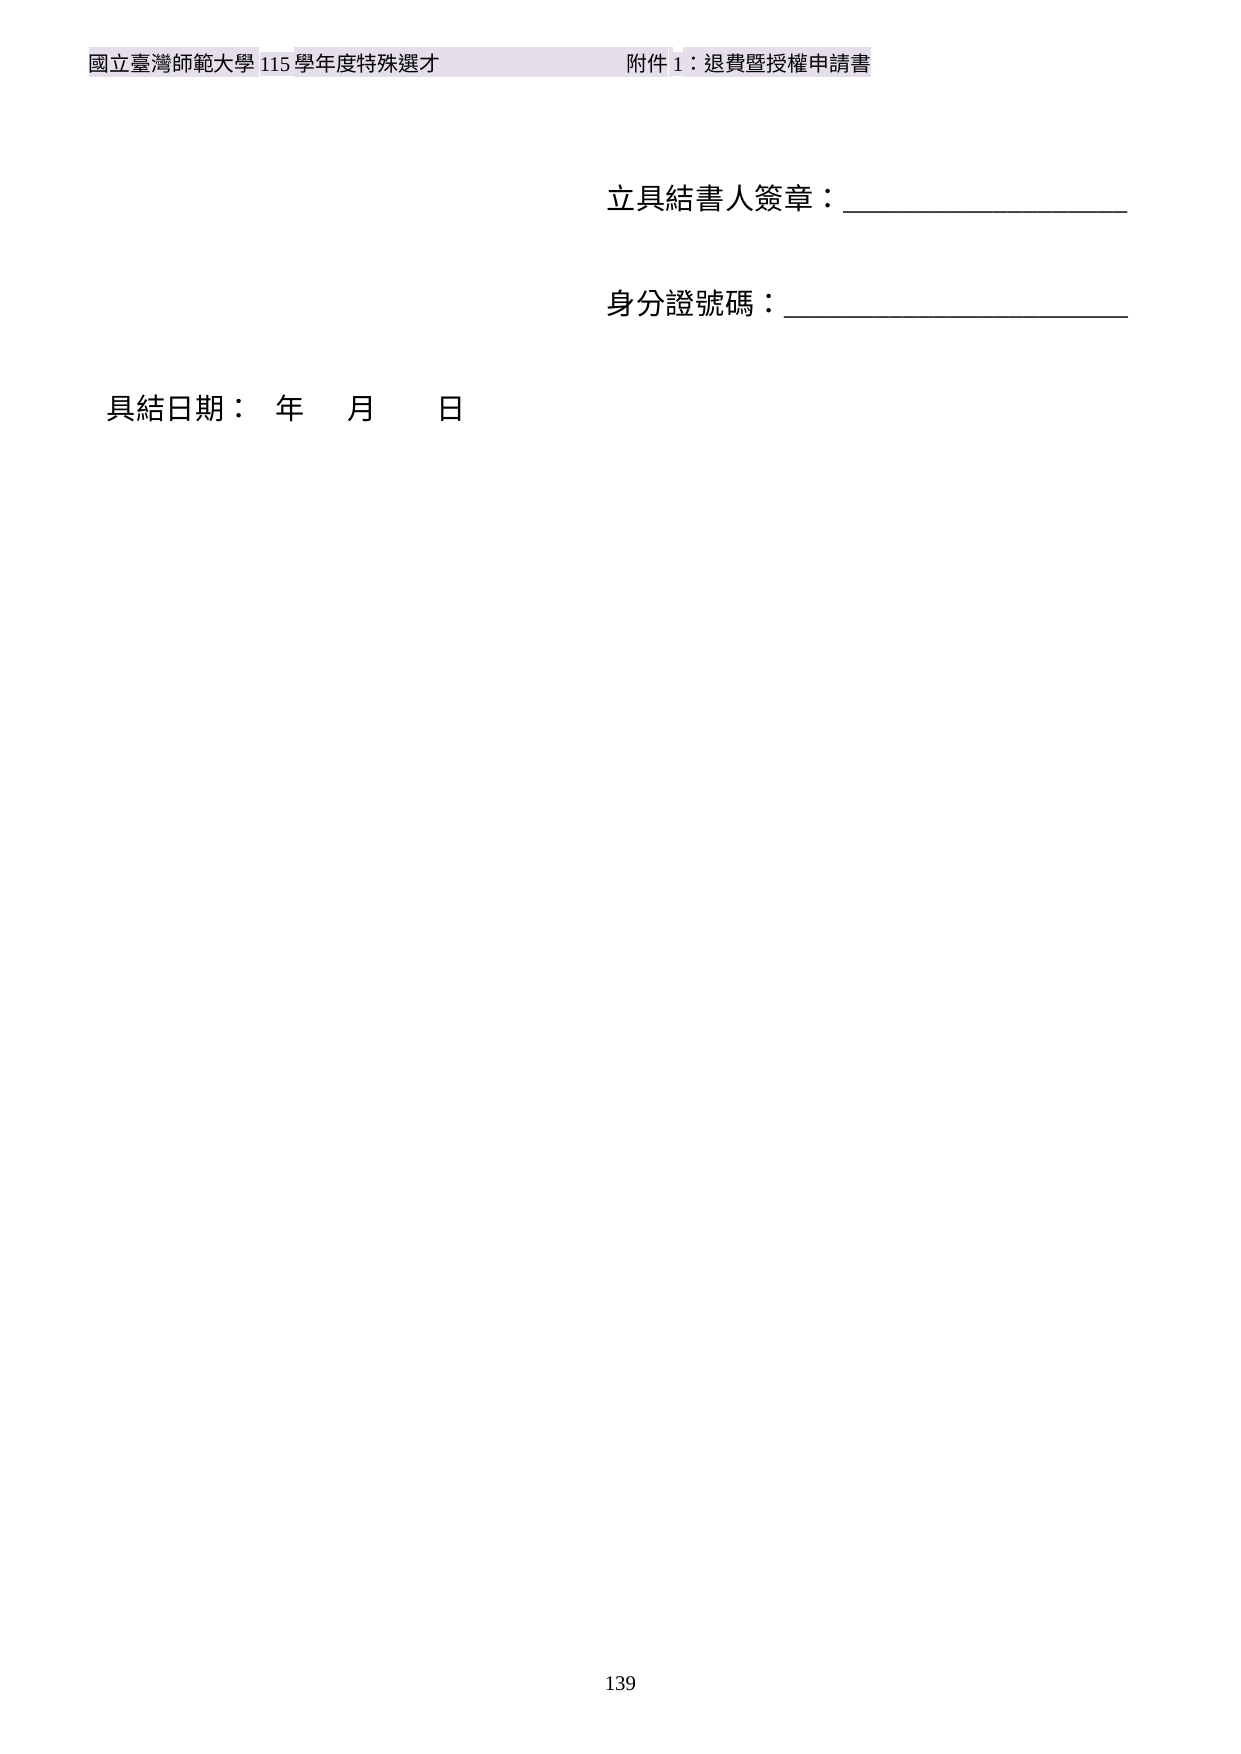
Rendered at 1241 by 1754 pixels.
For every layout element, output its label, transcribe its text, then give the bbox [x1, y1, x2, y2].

text 身分證號碼：_______________________ [606, 260, 1134, 323]
text 具結日期： 年 月 日 [106, 365, 1134, 427]
text 立具結書人簽章：___________________ [606, 155, 1134, 218]
